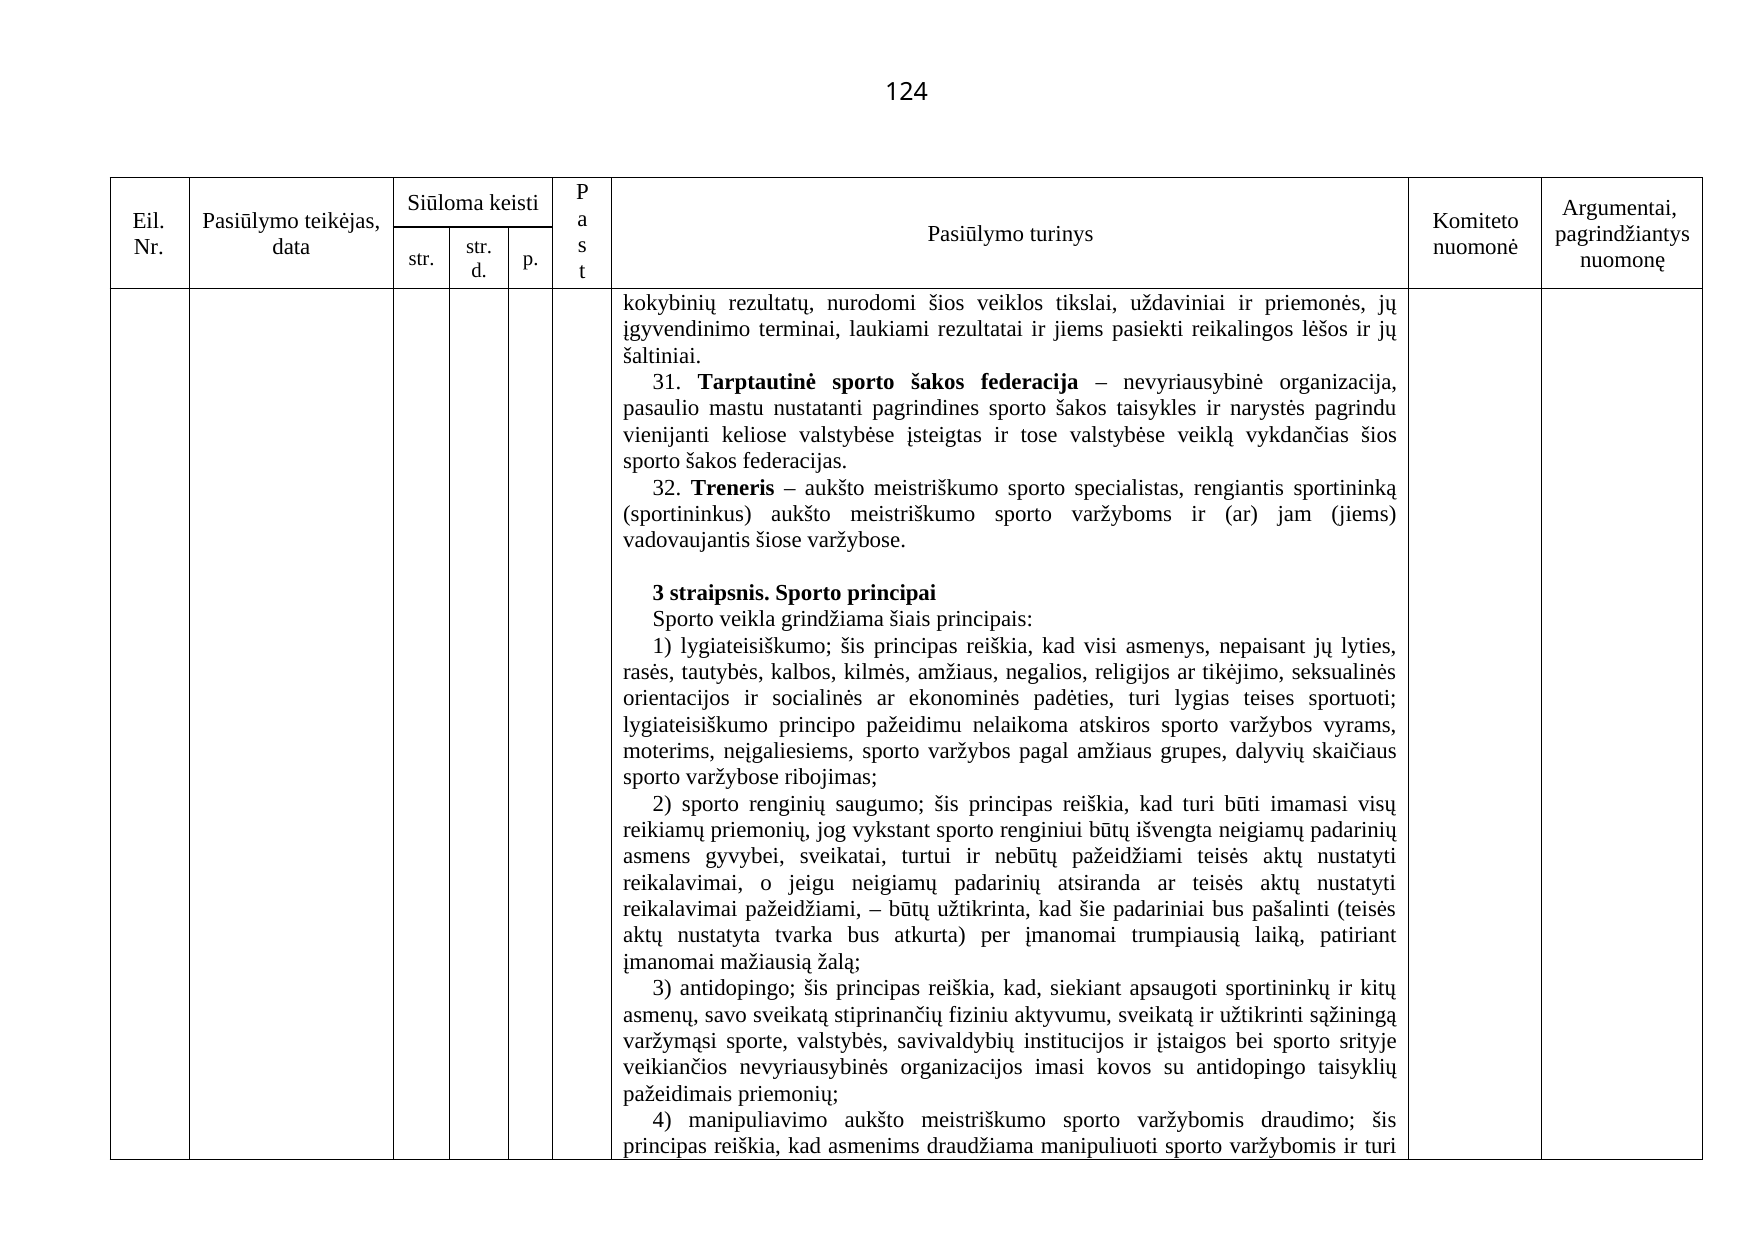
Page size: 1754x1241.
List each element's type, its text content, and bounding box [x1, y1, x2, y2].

table_cell str. d. [450, 228, 508, 288]
table_header Eil. Nr. [111, 178, 189, 288]
table_header Siūloma keisti [394, 178, 552, 226]
table_cell [111, 289, 189, 1159]
table_cell [190, 289, 393, 1159]
table_cell [450, 289, 508, 1159]
table_cell p. [509, 228, 552, 288]
table_cell [1542, 289, 1702, 1159]
table_header Pasiūlymo teikėjas, data [190, 178, 393, 288]
table_cell [553, 289, 611, 1159]
table_header Argumentai, pagrindžiantys nuomonę [1542, 178, 1702, 288]
table_cell [1409, 289, 1541, 1159]
table_cell [394, 289, 449, 1159]
table_header Komiteto nuomonė [1409, 178, 1541, 288]
table_cell str. [394, 228, 449, 288]
table_cell kokybinių rezultatų, nurodomi šios veiklos tikslai, uždaviniai ir priemonės, jų įgyvendinimo terminai, laukiami rezultatai ir jiems pasiekti reikalingos lėšos ir jų šaltiniai. 31. Tarptautinė sporto šakos federacija – nevyriausybinė organizacija, pasaulio mastu nustatanti pagrindines sporto šakos taisykles ir narystės pagrindu vienijanti keliose valstybėse įsteigtas ir tose valstybėse veiklą vykdančias šios sporto šakos federacijas. 32. Treneris – aukšto meistriškumo sporto specialistas, rengiantis sportininką (sportininkus) aukšto meistriškumo sporto varžyboms ir (ar) jam (jiems) vadovaujantis šiose varžybose. 3 straipsnis. Sporto principai Sporto veikla grindžiama šiais principais: 1) lygiateisiškumo; šis principas reiškia, kad visi asmenys, nepaisant jų lyties, rasės, tautybės, kalbos, kilmės, amžiaus, negalios, religijos ar tikėjimo, seksualinės orientacijos ir socialinės ar ekonominės padėties, turi lygias teises sportuoti; lygiateisiškumo principo pažeidimu nelaikoma atskiros sporto varžybos vyrams, moterims, neįgaliesiems, sporto varžybos pagal amžiaus grupes, dalyvių skaičiaus sporto varžybose ribojimas; 2) sporto renginių saugumo; šis principas reiškia, kad turi būti imamasi visų reikiamų priemonių, jog vykstant sporto renginiui būtų išvengta neigiamų padarinių asmens gyvybei, sveikatai, turtui ir nebūtų pažeidžiami teisės aktų nustatyti reikalavimai, o jeigu neigiamų padarinių atsiranda ar teisės aktų nustatyti reikalavimai pažeidžiami, – būtų užtikrinta, kad šie padariniai bus pašalinti (teisės aktų nustatyta tvarka bus atkurta) per įmanomai trumpiausią laiką, patiriant įmanomai mažiausią žalą; 3) antidopingo; šis principas reiškia, kad, siekiant apsaugoti sportininkų ir kitų asmenų, savo sveikatą stiprinančių fiziniu aktyvumu, sveikatą ir užtikrinti sąžiningą varžymąsi sporte, valstybės, savivaldybių institucijos ir įstaigos bei sporto srityje veikiančios nevyriausybinės organizacijos imasi kovos su antidopingo taisyklių pažeidimais priemonių; 4) manipuliavimo aukšto meistriškumo sporto varžybomis draudimo; šis principas reiškia, kad asmenims draudžiama manipuliuoti sporto varžybomis ir turi [612, 289, 1408, 1159]
table_header Pasiūlymo turinys [612, 178, 1408, 288]
table_header Pastabos [553, 178, 611, 288]
table_cell [509, 289, 552, 1159]
